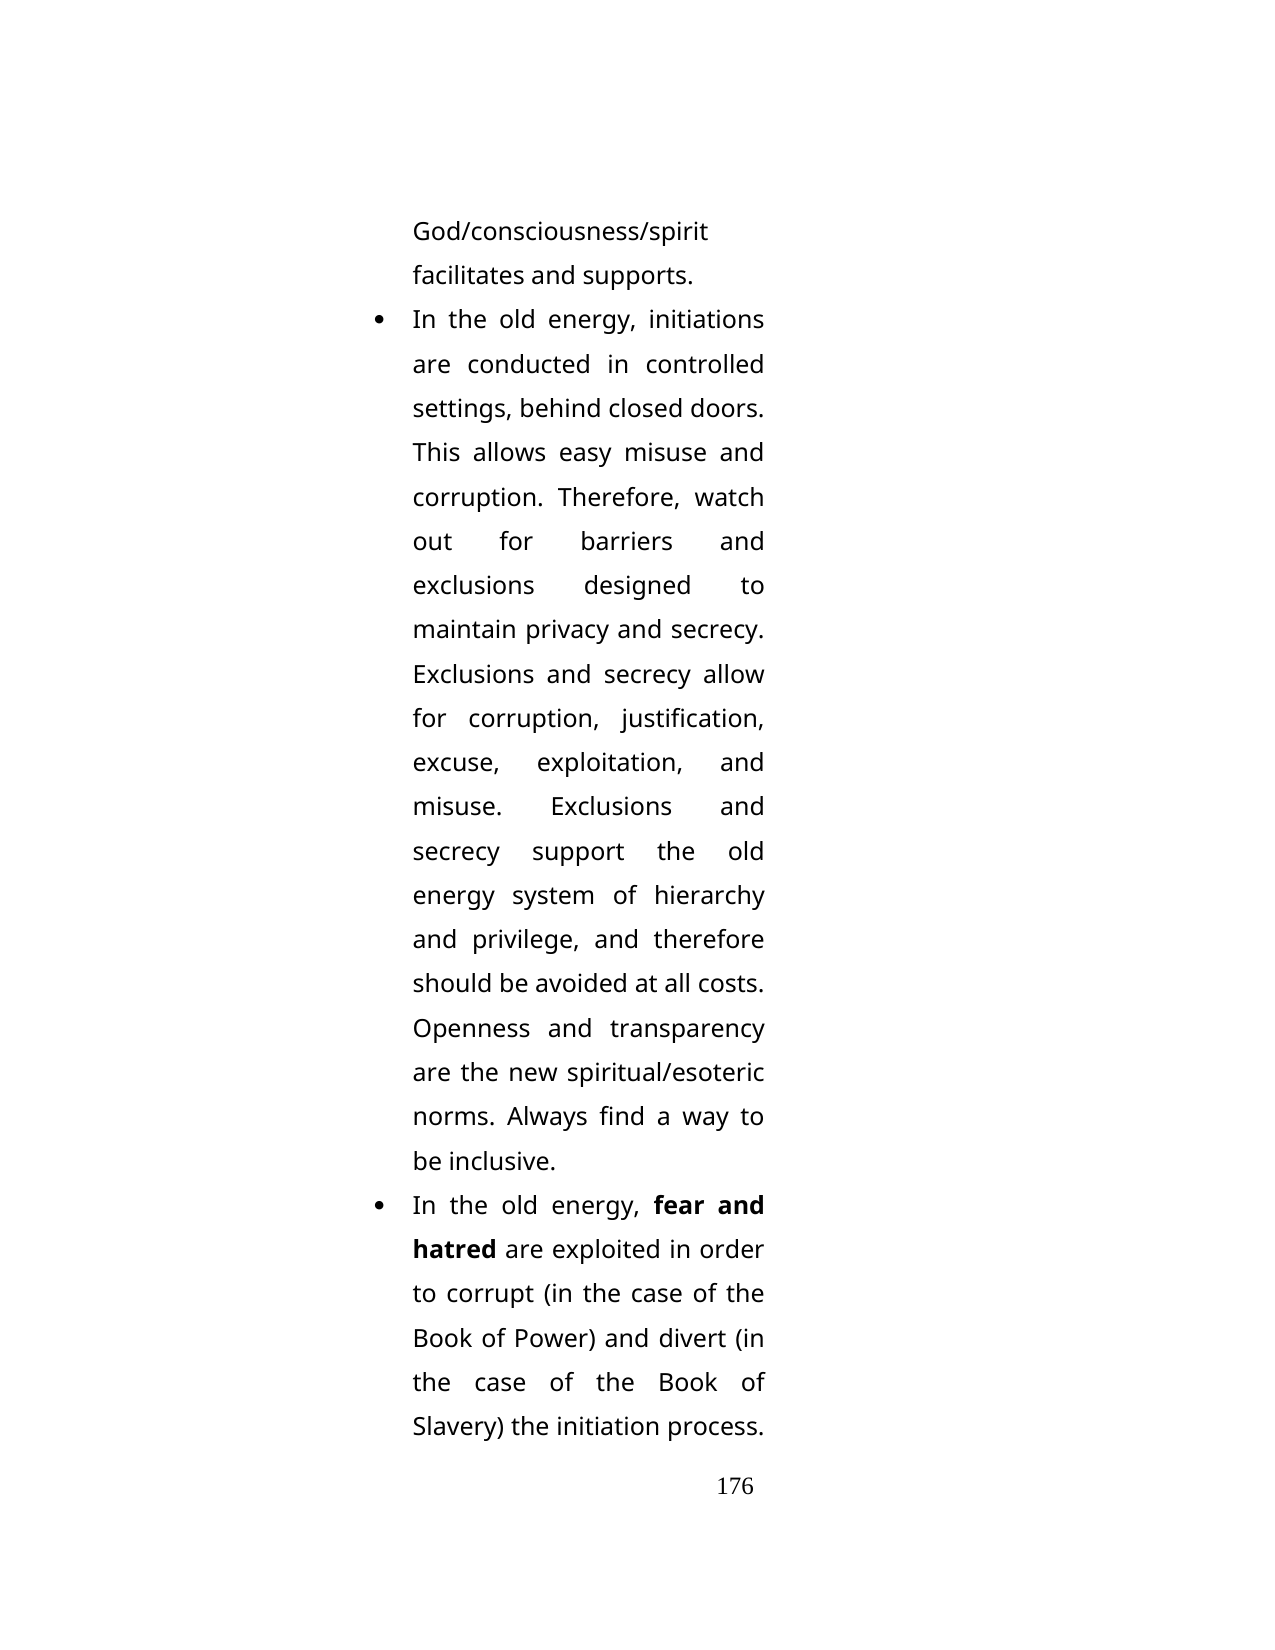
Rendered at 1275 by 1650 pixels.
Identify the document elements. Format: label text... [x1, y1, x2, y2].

list In the old energy, initiations are conducted in controlled settings, behind closed doors. This allows easy misuse and corruption. Therefore, watch out for barriers and exclusions designed to maintain privacy and secrecy. Exclusions and secrecy allow for corruption, justification, excuse, exploitation, and misuse. Exclusions and secrecy support the old energy system of hierarchy and privilege, and therefore should be avoided at all costs. Openness and transparency are the new spiritual/esoteric norms. Always find a way to be inclusive. [375, 302, 765, 1177]
list In the old energy, fear and hatred are exploited in order to corrupt (in the case of the Book of Power) and divert (in the case of the Book of Slavery) the initiation process. [375, 1187, 765, 1443]
list God/consciousness/spirit facilitates and supports. [375, 213, 765, 292]
